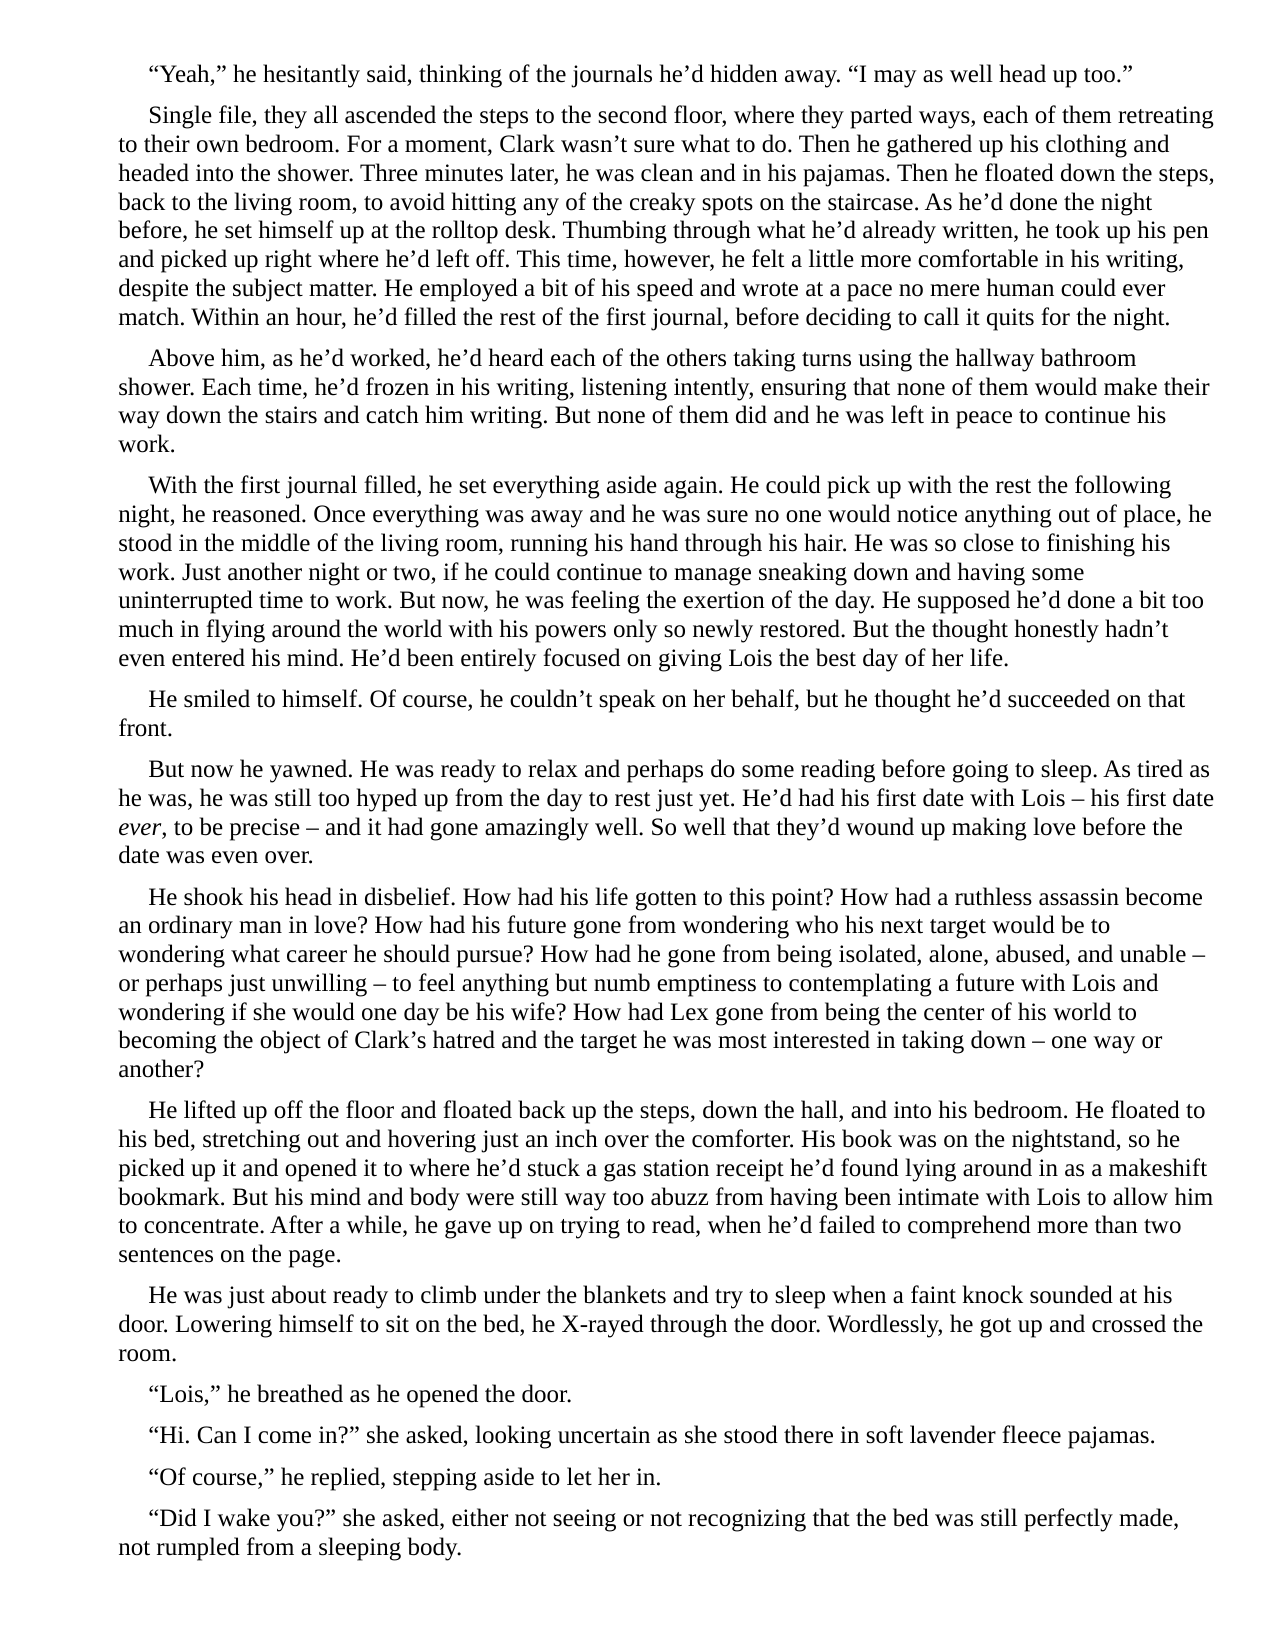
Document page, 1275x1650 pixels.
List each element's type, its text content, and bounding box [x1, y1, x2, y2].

text “Of course,” he replied, stepping aside to let her in. [118, 1462, 1216, 1490]
text He lifted up off the floor and floated back up the steps, down the hall, and into his bedroom. He floated to his bed, stretching out and hovering just an inch over the comforter. His book was on the nightstand, so he picked up it and opened it to where he’d stuck a gas station receipt he’d found lying around in as a makeshift bookmark. But his mind and body were still way too abuzz from having been intimate with Lois to allow him to concentrate. After a while, he gave up on trying to read, when he’d failed to comprehend more than two sentences on the page. [118, 1095, 1216, 1268]
text But now he yawned. He was ready to relax and perhaps do some reading before going to sleep. As tired as he was, he was still too hyped up from the day to rest just yet. He’d had his first date with Lois – his first date ever, to be precise – and it had gone amazingly well. So well that they’d wound up making love before the date was even over. [118, 754, 1216, 869]
text “Lois,” he breathed as he opened the door. [118, 1379, 1216, 1408]
text He shook his head in disbelief. How had his life gotten to this point? How had a ruthless assassin become an ordinary man in love? How had his future gone from wondering who his next target would be to wondering what career he should pursue? How had he gone from being isolated, alone, abused, and unable – or perhaps just unwilling – to feel anything but numb emptiness to contemplating a future with Lois and wondering if she would one day be his wife? How had Lex gone from being the center of his world to becoming the object of Clark’s hatred and the target he was most interested in taking down – one way or another? [118, 882, 1216, 1083]
text He smiled to himself. Of course, he couldn’t speak on her behalf, but he thought he’d succeeded on that front. [118, 684, 1216, 742]
text He was just about ready to climb under the blankets and try to sleep when a faint knock sounded at his door. Lowering himself to sit on the bed, he X-rayed through the door. Wordlessly, he got up and crossed the room. [118, 1280, 1216, 1367]
text With the first journal filled, he set everything aside again. He could pick up with the rest the following night, he reasoned. Once everything was away and he was sure no one would notice anything out of place, he stood in the middle of the living room, running his hand through his hair. He was so close to finishing his work. Just another night or two, if he could continue to manage sneaking down and having some uninterrupted time to work. But now, he was feeling the exertion of the day. He supposed he’d done a bit too much in flying around the world with his powers only so newly restored. But the thought honestly hadn’t even entered his mind. He’d been entirely focused on giving Lois the best day of her life. [118, 470, 1216, 672]
text Above him, as he’d worked, he’d heard each of the others taking turns using the hallway bathroom shower. Each time, he’d frozen in his writing, listening intently, ensuring that none of them would make their way down the stairs and catch him writing. But none of them did and he was left in peace to continue his work. [118, 343, 1216, 458]
text “Hi. Can I come in?” she asked, looking uncertain as she stood there in soft lavender fleece pajamas. [118, 1420, 1216, 1449]
text Single file, they all ascended the steps to the second floor, where they parted ways, each of them retreating to their own bedroom. For a moment, Clark wasn’t sure what to do. Then he gathered up his clothing and headed into the shower. Three minutes later, he was clean and in his pajamas. Then he floated down the steps, back to the living room, to avoid hitting any of the creaky spots on the staircase. As he’d done the night before, he set himself up at the rolltop desk. Thumbing through what he’d already written, he took up his pen and picked up right where he’d left off. This time, however, he felt a little more comfortable in his writing, despite the subject matter. He employed a bit of his speed and wrote at a pace no mere human could ever match. Within an hour, he’d filled the rest of the first journal, before deciding to call it quits for the night. [118, 100, 1216, 330]
text “Yeah,” he hesitantly said, thinking of the journals he’d hidden away. “I may as well head up too.” [118, 59, 1216, 88]
text “Did I wake you?” she asked, either not seeing or not recognizing that the bed was still perfectly made, not rumpled from a sleeping body. [118, 1503, 1216, 1560]
